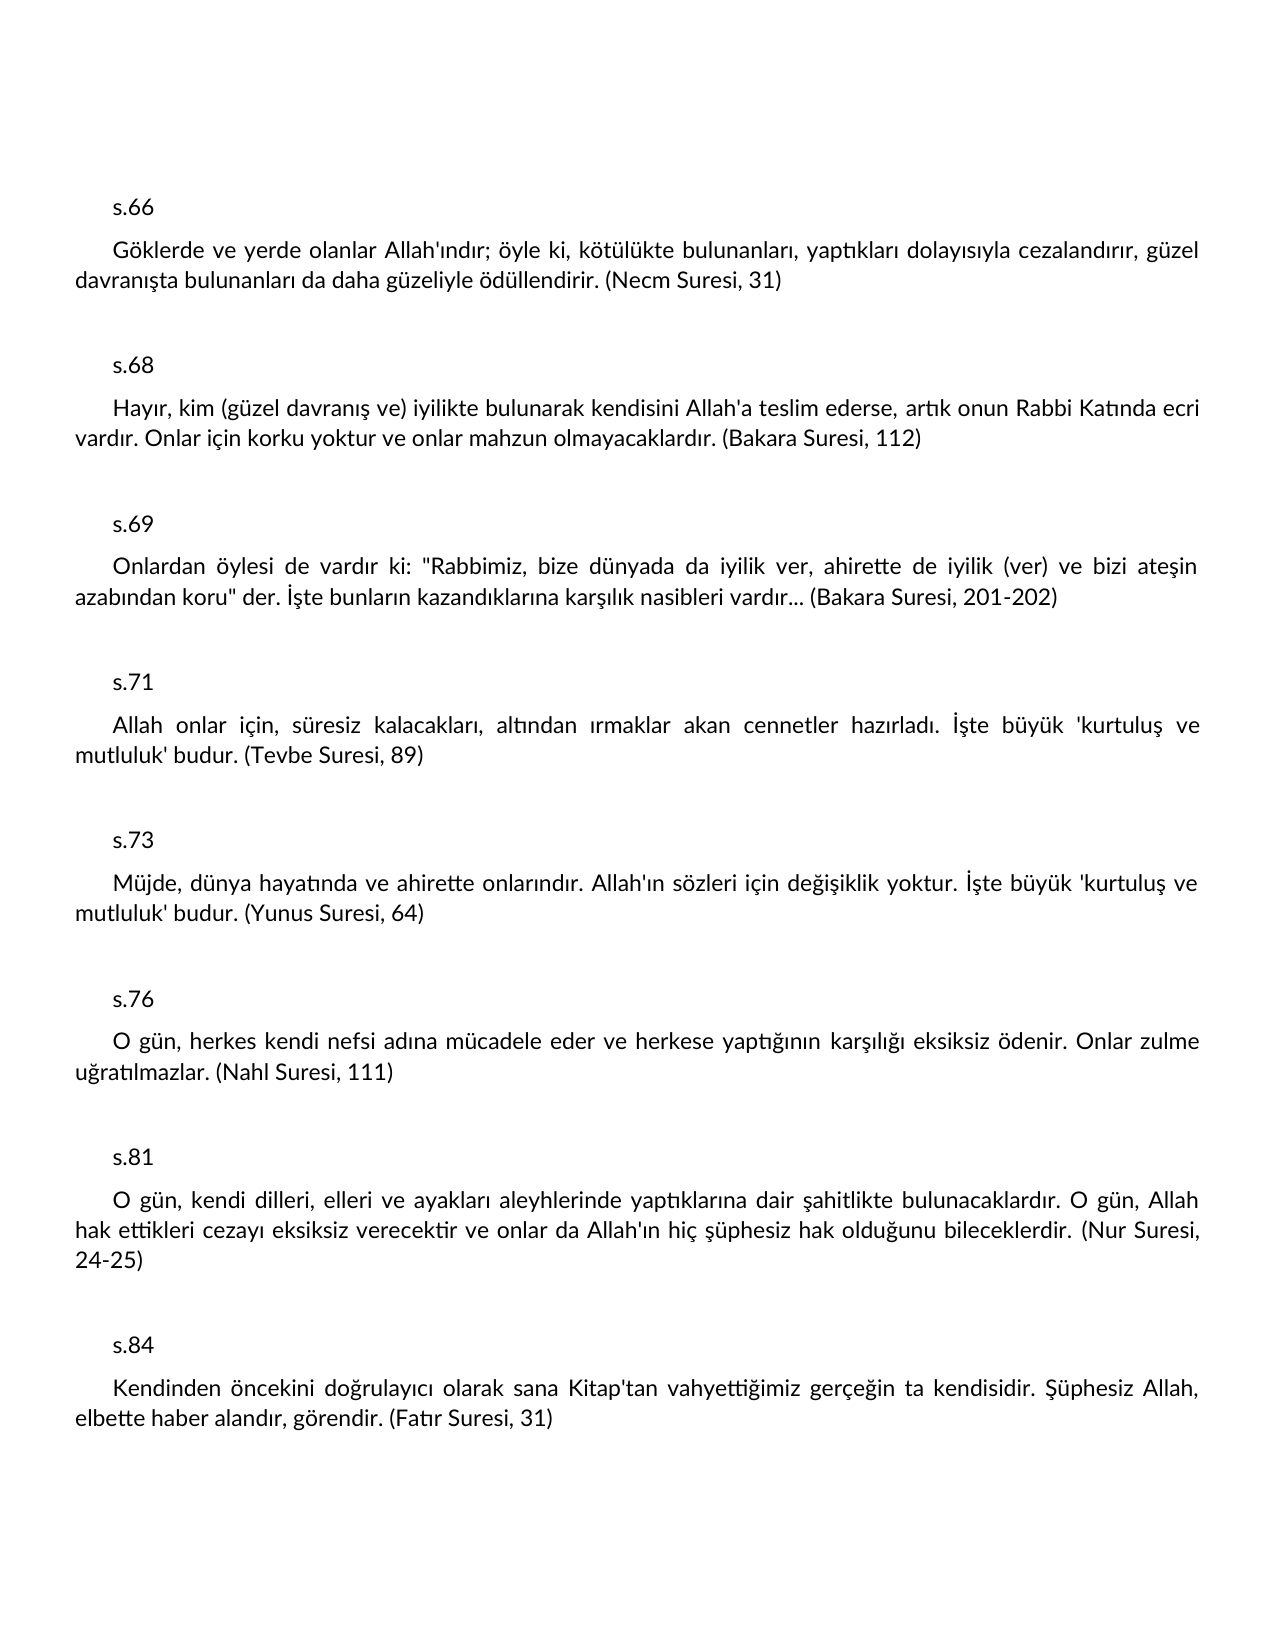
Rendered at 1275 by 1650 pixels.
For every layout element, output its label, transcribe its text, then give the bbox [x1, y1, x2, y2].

text s.66 [75, 193, 1200, 220]
text Müjde, dünya hayatında ve ahirette onlarındır. Allah'ın sözleri için değişiklik yoktur. İşte büyük 'kurtuluş ve mutluluk' budur. (Yunus Suresi, 64) [75, 869, 1200, 926]
text s.84 [75, 1331, 1200, 1359]
text Göklerde ve yerde olanlar Allah'ındır; öyle ki, kötülükte bulunanları, yaptıkları dolayısıyla cezalandırır, güzel davranışta bulunanları da daha güzeliyle ödüllendirir. (Necm Suresi, 31) [75, 235, 1200, 293]
text s.69 [75, 509, 1200, 537]
text s.81 [75, 1143, 1200, 1170]
text s.73 [75, 826, 1200, 853]
text Kendinden öncekini doğrulayıcı olarak sana Kitap'tan vahyettiğimiz gerçeğin ta kendisidir. Şüphesiz Allah, elbette haber alandır, görendir. (Fatır Suresi, 31) [75, 1374, 1200, 1432]
text s.68 [75, 351, 1200, 378]
text Allah onlar için, süresiz kalacakları, altından ırmaklar akan cennetler hazırladı. İşte büyük 'kurtuluş ve mutluluk' budur. (Tevbe Suresi, 89) [75, 710, 1200, 768]
text s.71 [75, 668, 1200, 695]
text O gün, kendi dilleri, elleri ve ayakları aleyhlerinde yaptıklarına dair şahitlikte bulunacaklardır. O gün, Allah hak ettikleri cezayı eksiksiz verecektir ve onlar da Allah'ın hiç şüphesiz hak olduğunu bileceklerdir. (Nur Suresi, 24-25) [75, 1185, 1200, 1273]
text O gün, herkes kendi nefsi adına mücadele eder ve herkese yaptığının karşılığı eksiksiz ödenir. Onlar zulme uğratılmazlar. (Nahl Suresi, 111) [75, 1027, 1200, 1085]
text s.76 [75, 984, 1200, 1012]
text Onlardan öylesi de vardır ki: "Rabbimiz, bize dünyada da iyilik ver, ahirette de iyilik (ver) ve bizi ateşin azabından koru" der. İşte bunların kazandıklarına karşılık nasibleri vardır... (Bakara Suresi, 201-202) [75, 552, 1200, 610]
text Hayır, kim (güzel davranış ve) iyilikte bulunarak kendisini Allah'a teslim ederse, artık onun Rabbi Katında ecri vardır. Onlar için korku yoktur ve onlar mahzun olmayacaklardır. (Bakara Suresi, 112) [75, 394, 1200, 451]
